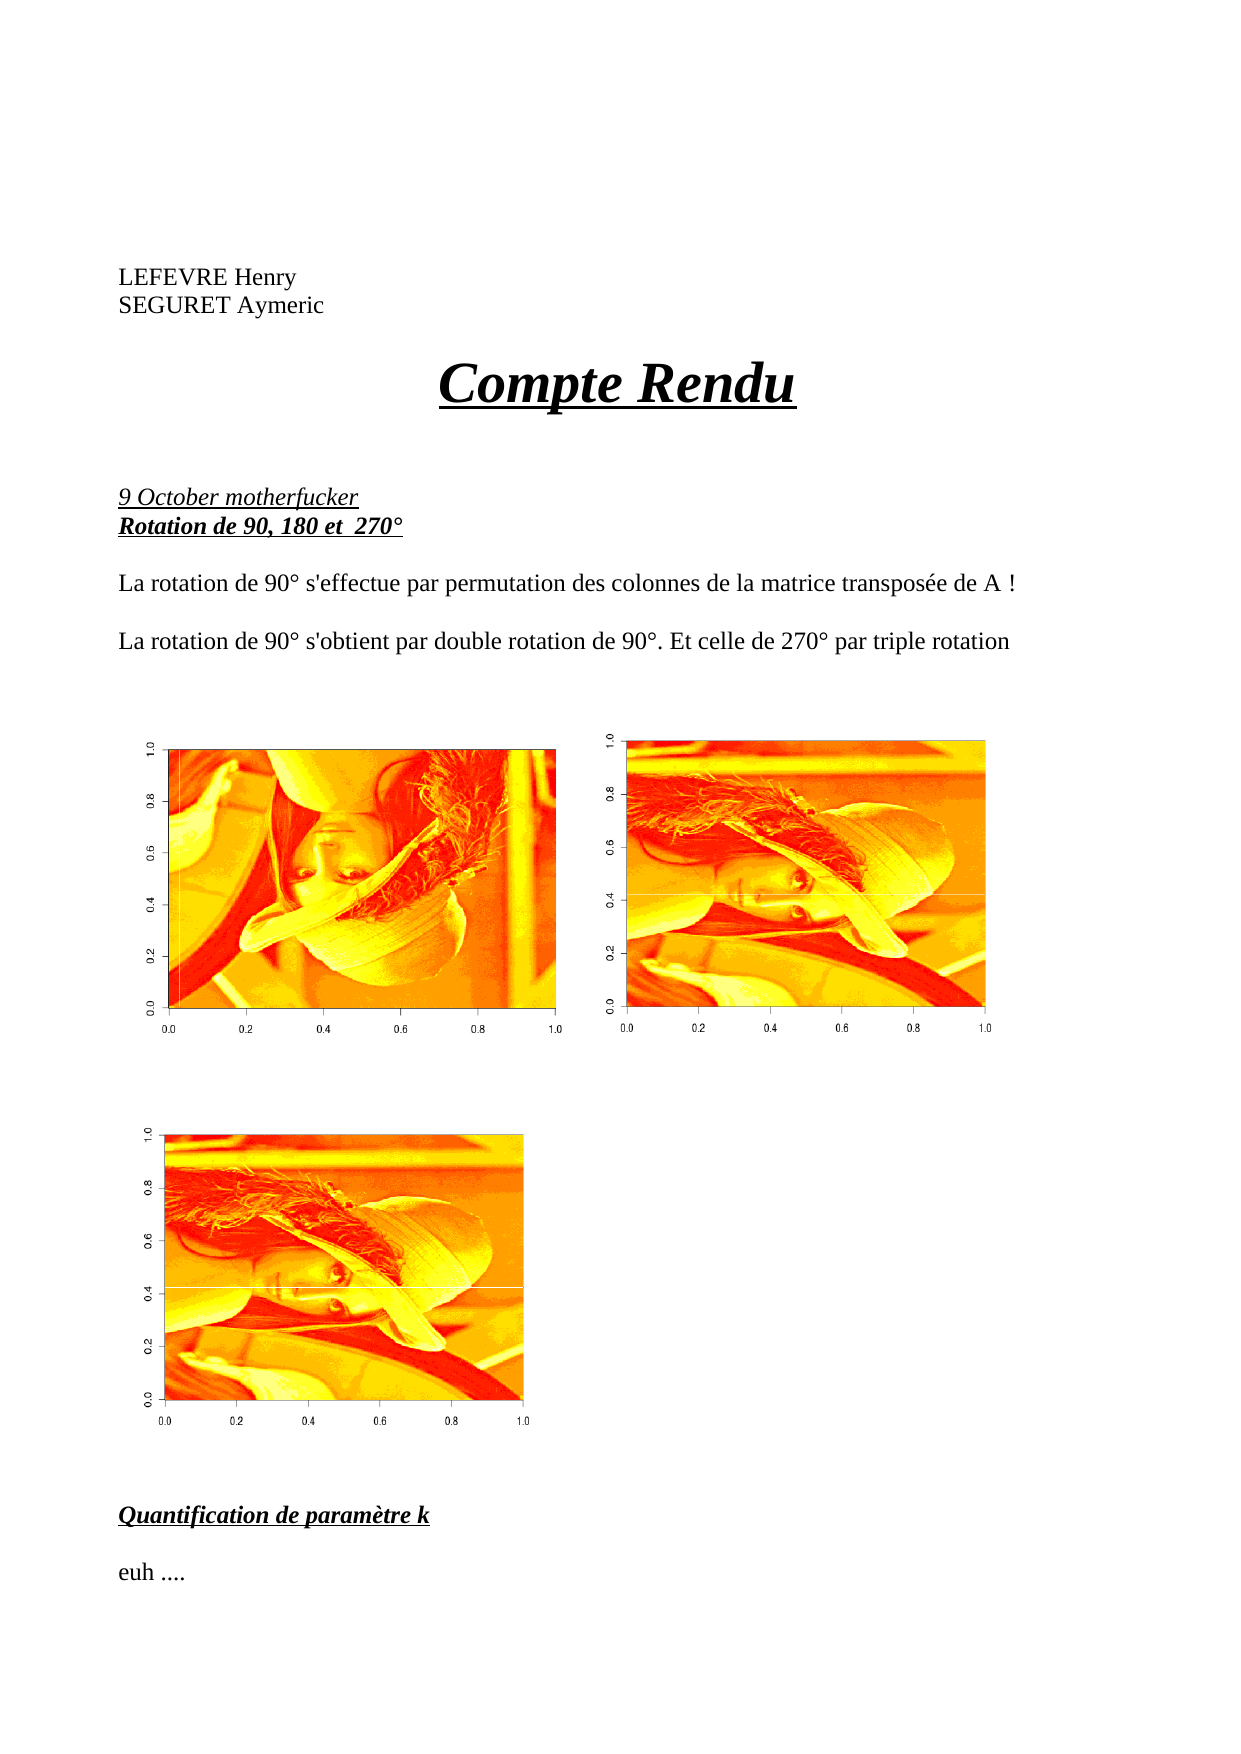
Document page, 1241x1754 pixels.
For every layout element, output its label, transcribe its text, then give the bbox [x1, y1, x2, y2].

text Rotation de 90, 180 et 270° [118, 511, 1122, 540]
text 9 October motherfucker [118, 482, 1122, 511]
text Quantification de paramètre k [118, 1500, 1122, 1528]
text La rotation de 90° s'effectue par permutation des colonnes de la matrice transposée de A ! [118, 568, 1122, 597]
text SEGURET Aymeric [118, 291, 1122, 319]
text LEFEVRE Henry [118, 262, 1122, 291]
text La rotation de 90° s'obtient par double rotation de 90°. Et celle de 270° par triple rotation [118, 626, 1122, 655]
text euh .... [118, 1557, 1122, 1586]
picture [118, 683, 1009, 1471]
text Compte Rendu [118, 348, 1122, 415]
